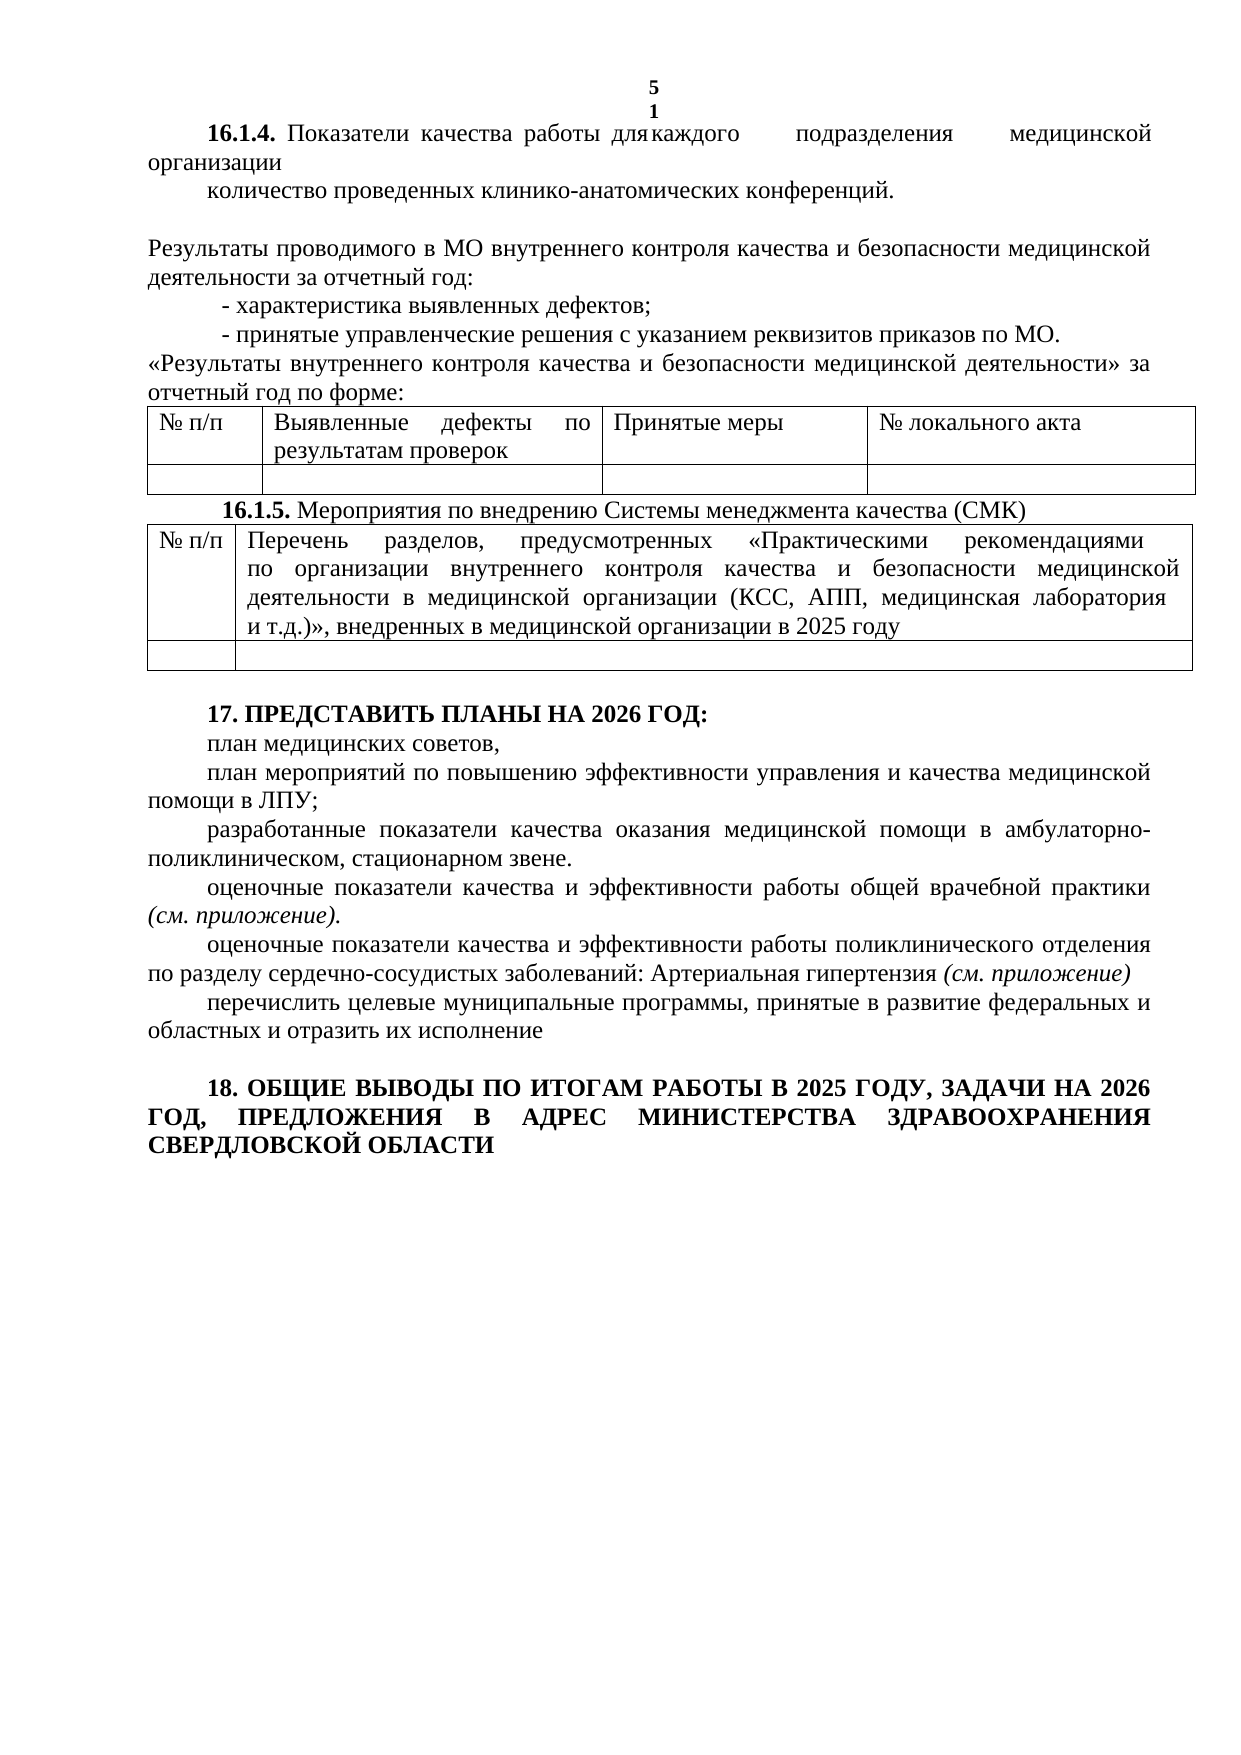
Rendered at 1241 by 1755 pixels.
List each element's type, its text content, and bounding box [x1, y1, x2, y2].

table_cell [148, 465, 262, 494]
text 16.1.4. Показатели качества работы для каждого подразделения медицинской организации [148, 118, 1152, 176]
text план мероприятий по повышению эффективности управления и качества медицинской помощи в ЛПУ; [148, 757, 1152, 814]
text Результаты проводимого в МО внутреннего контроля качества и безопасности медицинской деятельности за отчетный год: [148, 233, 1152, 291]
text оценочные показатели качества и эффективности работы общей врачебной практики (см. приложение). [148, 872, 1152, 929]
table_header Принятые меры [603, 407, 867, 464]
table_cell [148, 641, 235, 669]
text 18. ОБЩИЕ ВЫВОДЫ ПО ИТОГАМ РАБОТЫ В 2025 ГОДУ, ЗАДАЧИ НА 2026 ГОД, ПРЕДЛОЖЕНИЯ В АДРЕС МИНИСТЕРСТВА ЗДРАВООХРАНЕНИЯ СВЕРДЛОВСКОЙ ОБЛАСТИ [148, 1073, 1152, 1159]
table_header № п/п [148, 525, 235, 640]
text оценочные показатели качества и эффективности работы поликлинического отделения по разделу сердечно-сосудистых заболеваний: Артериальная гипертензия (см. приложение) [148, 929, 1152, 987]
text - характеристика выявленных дефектов; [148, 291, 1152, 319]
text 17. ПРЕДСТАВИТЬ ПЛАНЫ НА 2026 ГОД: [148, 699, 1152, 728]
text 16.1.5. Мероприятия по внедрению Системы менеджмента качества (СМК) [148, 495, 1152, 524]
table_cell [868, 465, 1195, 494]
table_header Перечень разделов, предусмотренных «Практическими рекомендациями по организации внутреннего контроля качества и безопасности медицинской деятельности в медицинской организации (КСС, АПП, медицинская лаборатория и т.д.)», внедренных в медицинской организации в 2025 году [236, 525, 1192, 640]
text - принятые управленческие решения с указанием реквизитов приказов по МО. [148, 319, 1152, 348]
text разработанные показатели качества оказания медицинской помощи в амбулаторно-поликлиническом, стационарном звене. [148, 814, 1152, 872]
table_cell [263, 465, 602, 494]
table_cell [603, 465, 867, 494]
text «Результаты внутреннего контроля качества и безопасности медицинской деятельности» за отчетный год по форме: [148, 348, 1152, 406]
table_header № локального акта [868, 407, 1195, 464]
text план медицинских советов, [207, 728, 1152, 757]
table_header № п/п [148, 407, 262, 464]
text перечислить целевые муниципальные программы, принятые в развитие федеральных и областных и отразить их исполнение [148, 987, 1152, 1044]
table_header Выявленные дефекты по результатам проверок [263, 407, 602, 464]
table_cell [236, 641, 1192, 669]
text количество проведенных клинико-анатомических конференций. [148, 176, 1152, 204]
